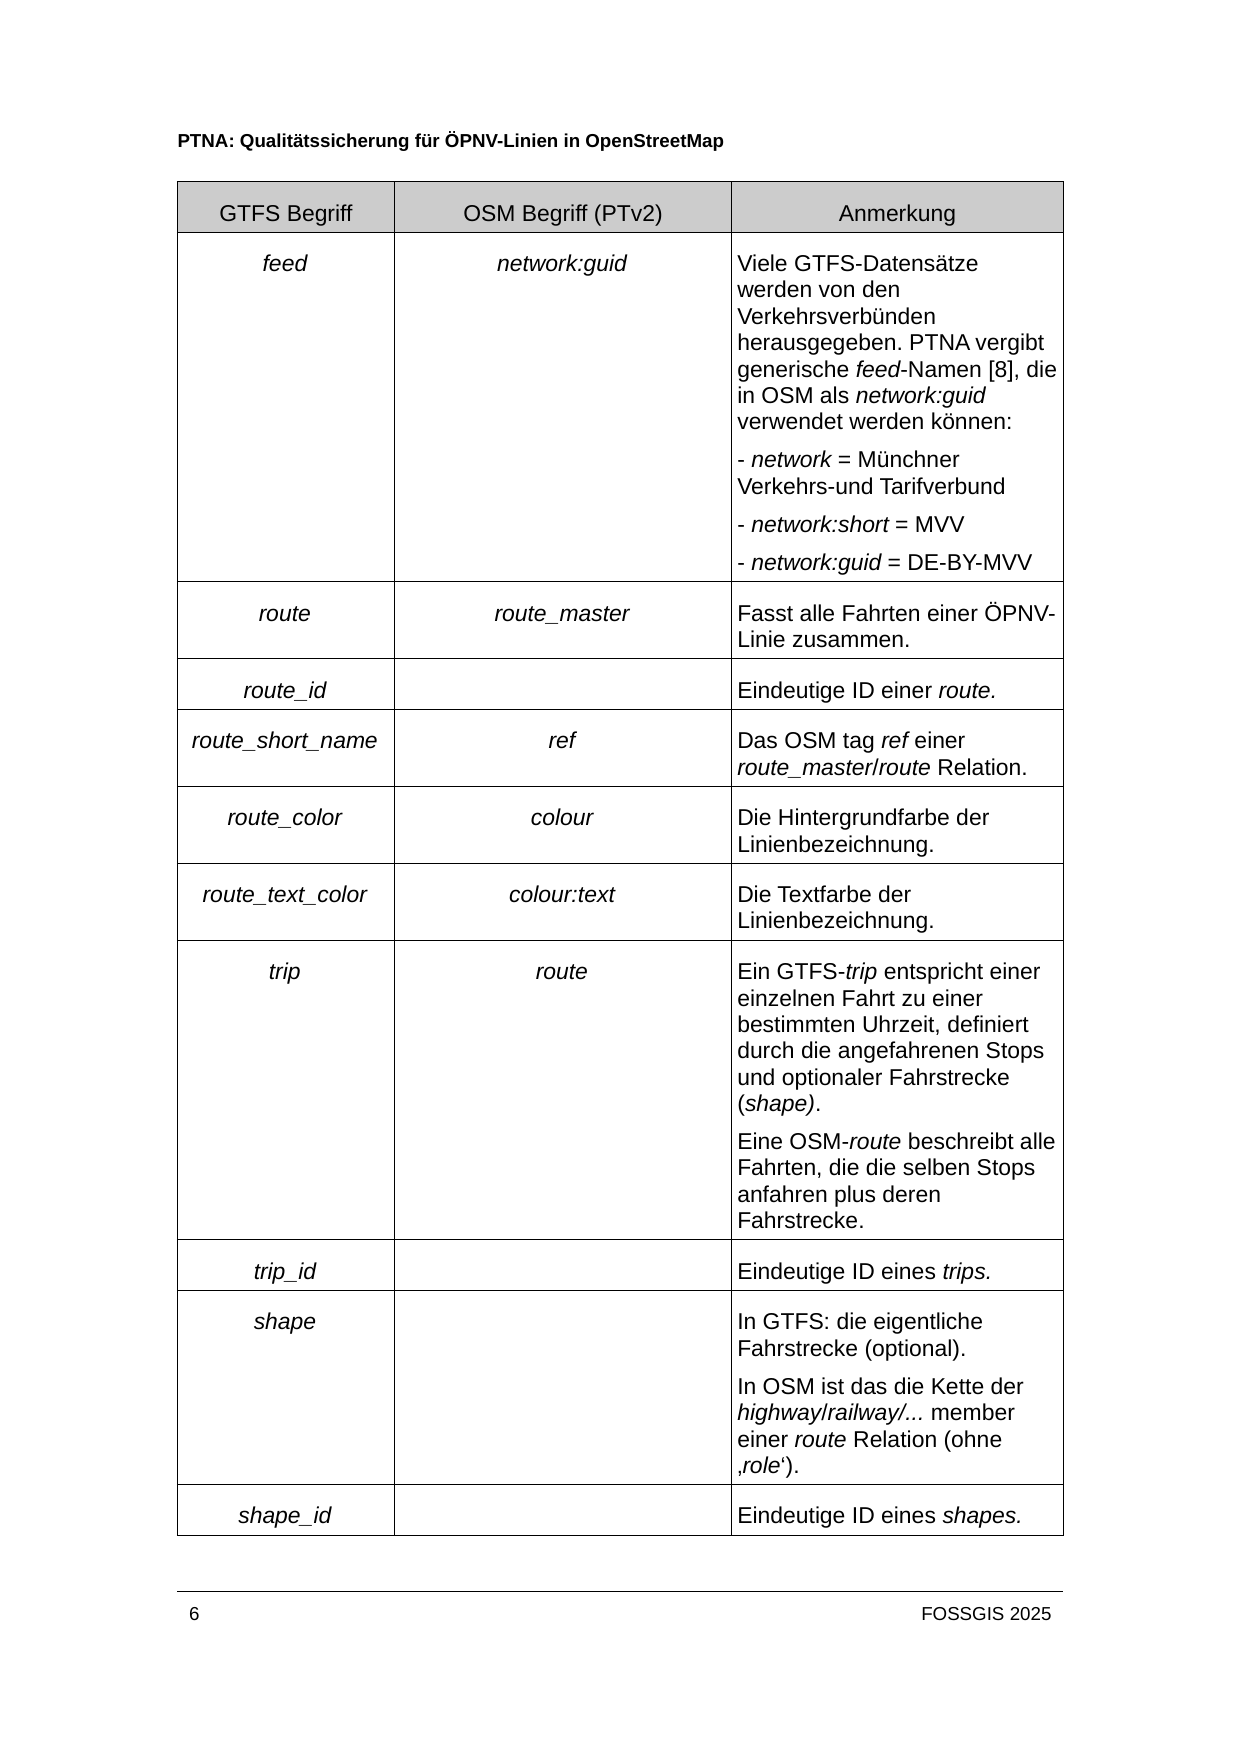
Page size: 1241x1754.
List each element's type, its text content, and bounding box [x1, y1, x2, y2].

table_cell [395, 1291, 731, 1484]
table_cell colour [395, 787, 731, 863]
table_cell Die Hintergrundfarbe der Linienbezeichnung. [732, 787, 1063, 863]
table_cell network:guid [395, 233, 731, 581]
table_cell shape_id [178, 1485, 394, 1534]
table_cell route [395, 941, 731, 1239]
table_cell [395, 1485, 731, 1534]
table_cell shape [178, 1291, 394, 1484]
table_cell Eindeutige ID eines trips. [732, 1240, 1063, 1290]
table_cell ref [395, 710, 731, 786]
table_cell route_text_color [178, 864, 394, 939]
table_cell route_color [178, 787, 394, 863]
table_cell route [178, 582, 394, 658]
table_cell route_master [395, 582, 731, 658]
table_cell route_id [178, 659, 394, 709]
table_cell trip_id [178, 1240, 394, 1290]
table_cell Ein GTFS-trip entspricht einer einzelnen Fahrt zu einer bestimmten Uhrzeit, definiert durch die angefahrenen Stops und optionaler Fahrstrecke (shape). Eine OSM-route beschreibt alle Fahrten, die die selben Stops anfahren plus deren Fahrstrecke. [732, 941, 1063, 1239]
table_cell feed [178, 233, 394, 581]
table_cell Eindeutige ID einer route. [732, 659, 1063, 709]
table_cell colour:text [395, 864, 731, 939]
table_cell Das OSM tag ref einer route_master/route Relation. [732, 710, 1063, 786]
table_cell Fasst alle Fahrten einer ÖPNV-Linie zusammen. [732, 582, 1063, 658]
table_cell [395, 659, 731, 709]
table_cell trip [178, 941, 394, 1239]
table_cell route_short_name [178, 710, 394, 786]
table_header OSM Begriff (PTv2) [395, 182, 731, 232]
table_cell In GTFS: die eigentliche Fahrstrecke (optional). In OSM ist das die Kette der highway/railway/... member einer route Relation (ohne ‚role‘). [732, 1291, 1063, 1484]
table_cell [395, 1240, 731, 1290]
table_header Anmerkung [732, 182, 1063, 232]
table_cell Eindeutige ID eines shapes. [732, 1485, 1063, 1534]
table_cell Viele GTFS-Datensätze werden von den Verkehrsverbünden herausgegeben. PTNA vergibt generische feed-Namen [8], die in OSM als network:guid verwendet werden können: - network = Münchner Verkehrs-und Tarifverbund - network:short = MVV - network:guid = DE-BY-MVV [732, 233, 1063, 581]
table_cell Die Textfarbe der Linienbezeichnung. [732, 864, 1063, 939]
table_header GTFS Begriff [178, 182, 394, 232]
